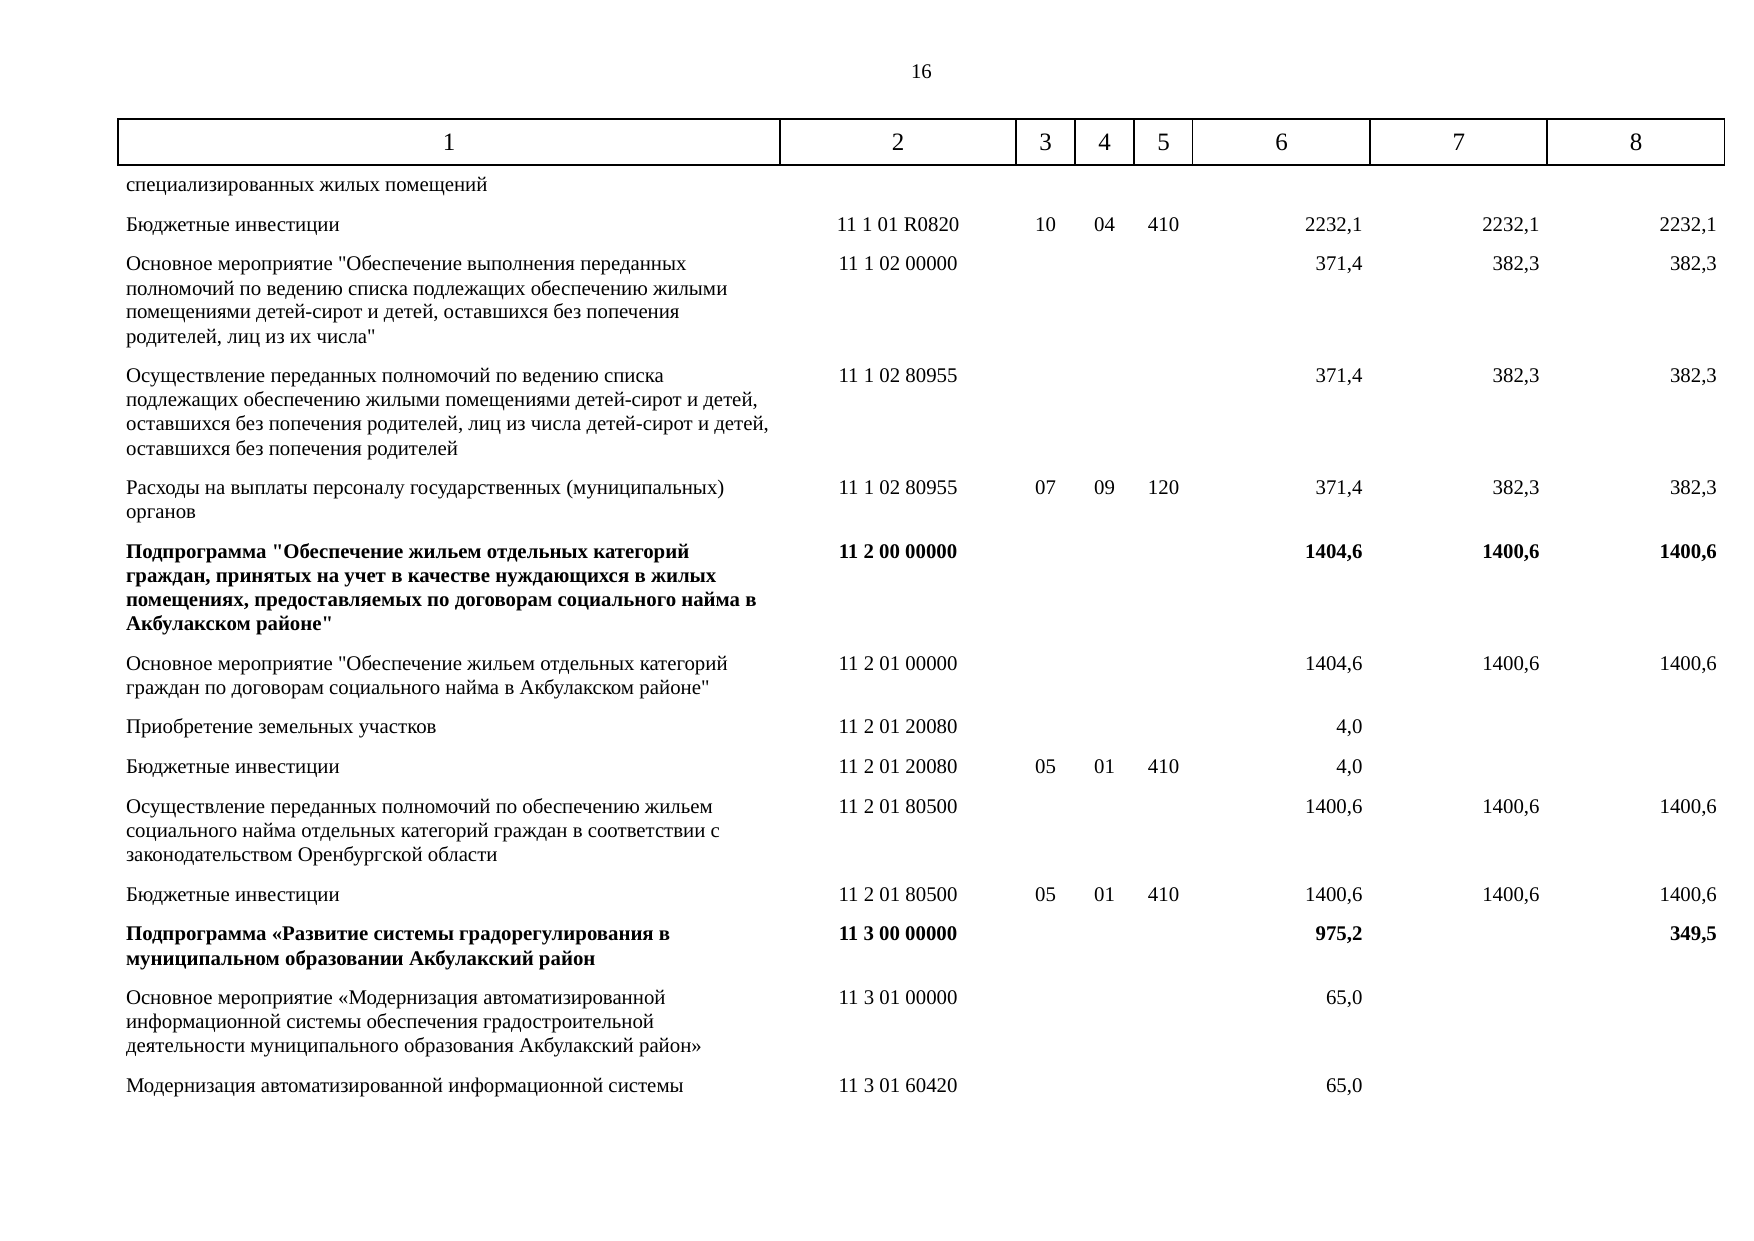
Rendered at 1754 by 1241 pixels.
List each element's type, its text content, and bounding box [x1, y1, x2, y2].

table_cell 01 [1075, 746, 1134, 786]
table_header 4 [1083, 128, 1126, 156]
table_header [119, 120, 779, 164]
table_cell 05 [1016, 746, 1075, 786]
table_cell [1075, 244, 1134, 355]
table_header 7 [1378, 128, 1539, 156]
table_cell 2232,1 [1193, 204, 1370, 243]
table_header 3 [1024, 128, 1067, 156]
table_cell Основное мероприятие "Обеспечение жильем отдельных категорий граждан по договорам социального найма в Акбулакском районе" [118, 643, 780, 707]
table_cell [1016, 977, 1075, 1065]
table_cell [1016, 914, 1075, 977]
table_cell [1134, 643, 1193, 707]
table_cell [780, 166, 1016, 204]
table_cell 349,5 [1547, 914, 1724, 977]
table_cell 1400,6 [1547, 643, 1724, 707]
table_cell 410 [1134, 746, 1193, 786]
table_cell [1547, 166, 1724, 204]
table_cell 2232,1 [1547, 204, 1724, 243]
table_cell 11 2 01 80500 [780, 786, 1016, 874]
table_cell 2232,1 [1370, 204, 1547, 243]
table_cell [1075, 707, 1134, 746]
table_cell 11 1 02 80955 [780, 467, 1016, 531]
table_cell Подпрограмма «Развитие системы градорегулирования в муниципальном образовании Акбулакский район [118, 914, 780, 977]
table_cell 382,3 [1370, 467, 1547, 531]
table_cell 410 [1134, 204, 1193, 243]
table_cell 1400,6 [1370, 874, 1547, 913]
table_cell Бюджетные инвестиции [118, 874, 780, 913]
table_cell [1134, 977, 1193, 1065]
table_cell [1075, 531, 1134, 643]
table_cell 01 [1075, 874, 1134, 913]
table_cell 382,3 [1370, 244, 1547, 355]
table_cell Бюджетные инвестиции [118, 746, 780, 786]
table_cell 1400,6 [1370, 786, 1547, 874]
table_cell 1404,6 [1193, 643, 1370, 707]
table_header 6 [1201, 128, 1362, 156]
table_cell [1370, 977, 1547, 1065]
table_header 2 [788, 128, 1008, 156]
table_cell [1134, 166, 1193, 204]
table_cell [1016, 643, 1075, 707]
table_cell 10 [1016, 204, 1075, 243]
table_cell 11 1 02 80955 [780, 355, 1016, 467]
table_header 5 [1142, 128, 1185, 156]
table_cell 11 2 01 00000 [780, 643, 1016, 707]
table_cell 1400,6 [1547, 874, 1724, 913]
table_cell 382,3 [1370, 355, 1547, 467]
table_cell 65,0 [1193, 1065, 1370, 1105]
table_cell 11 3 01 60420 [780, 1065, 1016, 1105]
table_header 1 [126, 128, 772, 156]
table_cell 1400,6 [1370, 531, 1547, 643]
table_cell [1370, 746, 1547, 786]
table_cell 4,0 [1193, 746, 1370, 786]
table_cell 07 [1016, 467, 1075, 531]
table_header [1371, 120, 1546, 164]
table_cell 975,2 [1193, 914, 1370, 977]
table_cell 1400,6 [1193, 786, 1370, 874]
table_cell [1016, 531, 1075, 643]
table_cell [1134, 914, 1193, 977]
table_cell 1400,6 [1193, 874, 1370, 913]
table_cell [1370, 707, 1547, 746]
table_cell 371,4 [1193, 244, 1370, 355]
table_cell [1075, 166, 1134, 204]
table_cell [1370, 1065, 1547, 1105]
table_cell 11 2 01 20080 [780, 746, 1016, 786]
table_cell 1400,6 [1547, 786, 1724, 874]
table_cell [1016, 786, 1075, 874]
table_cell [1134, 244, 1193, 355]
table_cell [1134, 531, 1193, 643]
table_cell 11 2 01 80500 [780, 874, 1016, 913]
table_cell [1016, 355, 1075, 467]
table_cell [1075, 643, 1134, 707]
table_cell [1370, 166, 1547, 204]
table_cell Модернизация автоматизированной информационной системы [118, 1065, 780, 1105]
table_cell 1400,6 [1547, 531, 1724, 643]
table_header [1017, 120, 1074, 164]
table_cell [1547, 707, 1724, 746]
table_cell 382,3 [1547, 355, 1724, 467]
table_cell [1075, 977, 1134, 1065]
table_cell 11 2 01 20080 [780, 707, 1016, 746]
table_cell 382,3 [1547, 244, 1724, 355]
table_cell [1547, 746, 1724, 786]
table_cell 65,0 [1193, 977, 1370, 1065]
table_header [1193, 120, 1369, 164]
table_cell 11 2 00 00000 [780, 531, 1016, 643]
table_cell 382,3 [1547, 467, 1724, 531]
table_cell [1075, 786, 1134, 874]
table_cell [1075, 1065, 1134, 1105]
table_cell [1134, 1065, 1193, 1105]
table_cell [1547, 1065, 1724, 1105]
table_cell [1134, 707, 1193, 746]
table_cell [1075, 914, 1134, 977]
table_cell [1016, 707, 1075, 746]
table_header 8 [1555, 128, 1716, 156]
table_cell [1547, 977, 1724, 1065]
table_cell [1075, 355, 1134, 467]
table_cell Осуществление переданных полномочий по обеспечению жильем социального найма отдельных категорий граждан в соответствии с законодательством Оренбургской области [118, 786, 780, 874]
table_header [1076, 120, 1133, 164]
table_cell [1134, 355, 1193, 467]
table_cell 120 [1134, 467, 1193, 531]
table_header [1548, 120, 1724, 164]
table_cell Бюджетные инвестиции [118, 204, 780, 243]
table_cell 371,4 [1193, 467, 1370, 531]
table_cell 09 [1075, 467, 1134, 531]
table_cell 1404,6 [1193, 531, 1370, 643]
table_cell Подпрограмма "Обеспечение жильем отдельных категорий граждан, принятых на учет в качестве нуждающихся в жилых помещениях, предоставляемых по договорам социального найма в Акбулакском районе" [118, 531, 780, 643]
table_cell 11 1 02 00000 [780, 244, 1016, 355]
table_cell [1016, 166, 1075, 204]
table_cell 4,0 [1193, 707, 1370, 746]
table_cell специализированных жилых помещений [118, 166, 780, 204]
table_cell 371,4 [1193, 355, 1370, 467]
table_cell [1193, 166, 1370, 204]
table_cell Приобретение земельных участков [118, 707, 780, 746]
table_cell 11 1 01 R0820 [780, 204, 1016, 243]
table_cell [1016, 1065, 1075, 1105]
table_header [1135, 120, 1192, 164]
table_cell 1400,6 [1370, 643, 1547, 707]
table_cell 11 3 00 00000 [780, 914, 1016, 977]
table_cell 410 [1134, 874, 1193, 913]
table_cell Расходы на выплаты персоналу государственных (муниципальных) органов [118, 467, 780, 531]
table_cell [1134, 786, 1193, 874]
table_cell 04 [1075, 204, 1134, 243]
table_cell Основное мероприятие «Модернизация автоматизированной информационной системы обеспечения градостроительной деятельности муниципального образования Акбулакский район» [118, 977, 780, 1065]
table_cell Основное мероприятие "Обеспечение выполнения переданных полномочий по ведению списка подлежащих обеспечению жилыми помещениями детей-сирот и детей, оставшихся без попечения родителей, лиц из их числа" [118, 244, 780, 355]
table_cell Осуществление переданных полномочий по ведению списка подлежащих обеспечению жилыми помещениями детей-сирот и детей, оставшихся без попечения родителей, лиц из числа детей-сирот и детей, оставшихся без попечения родителей [118, 355, 780, 467]
table_cell [1370, 914, 1547, 977]
table_cell 11 3 01 00000 [780, 977, 1016, 1065]
table_cell 05 [1016, 874, 1075, 913]
table_header [781, 120, 1015, 164]
table_cell [1016, 244, 1075, 355]
